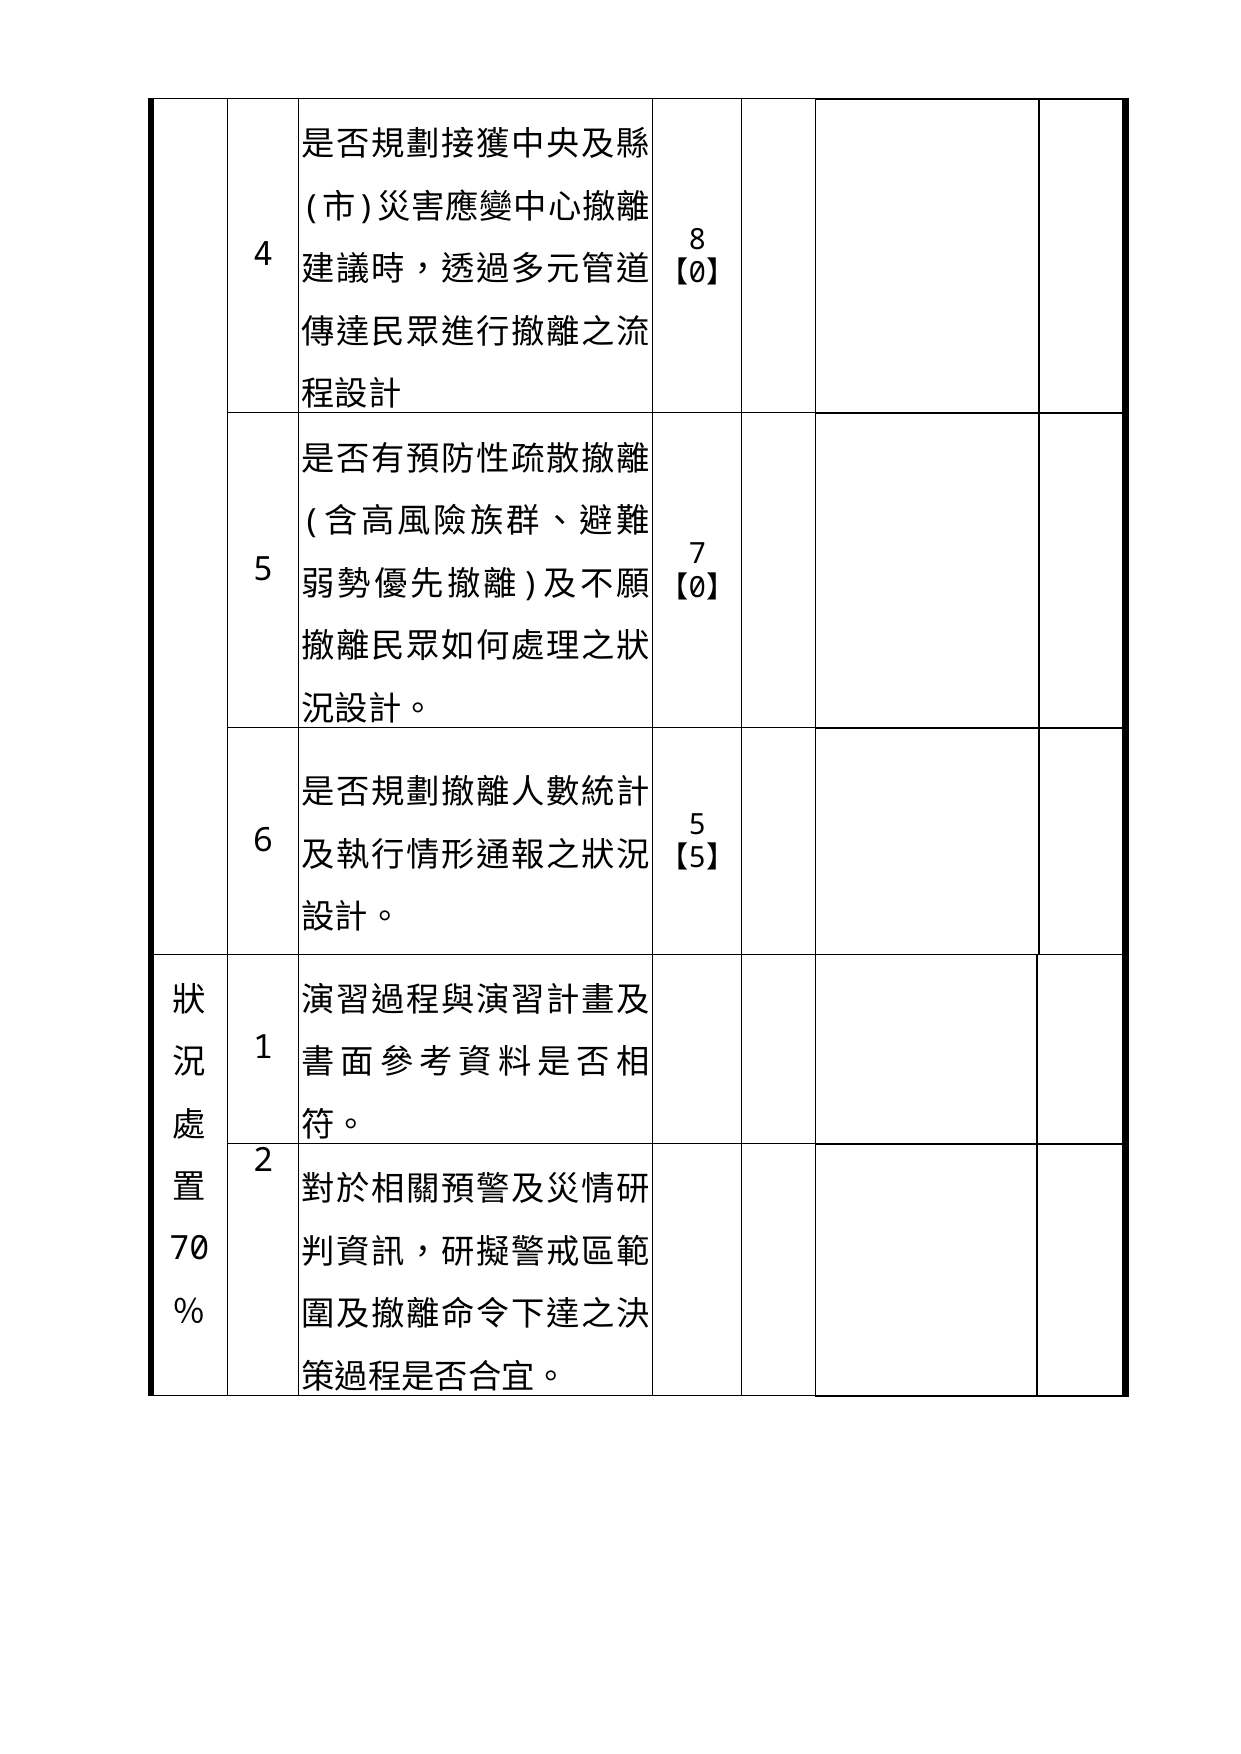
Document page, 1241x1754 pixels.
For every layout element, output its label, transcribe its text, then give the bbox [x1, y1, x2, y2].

table_cell [653, 955, 741, 1142]
table_cell 8 【0】 [653, 99, 741, 412]
table_cell [816, 729, 1038, 954]
table_cell 6 [228, 728, 298, 954]
table_cell [742, 99, 815, 412]
table_cell [742, 955, 815, 1142]
table_cell [1040, 414, 1122, 727]
table_cell [1038, 955, 1122, 1142]
table_cell [742, 1144, 815, 1394]
table_cell 演習過程與演習計畫及書面參考資料是否相符。 [299, 955, 652, 1142]
table_cell 5 【5】 [653, 728, 741, 954]
table_cell [742, 413, 815, 727]
table_cell [154, 99, 227, 954]
table_cell [1040, 100, 1122, 412]
table_cell 對於相關預警及災情研判資訊，研擬警戒區範圍及撤離命令下達之決策過程是否合宜。 [299, 1144, 652, 1394]
table_cell 是否規劃撤離人數統計及執行情形通報之狀況設計。 [299, 728, 652, 954]
table_cell [742, 728, 815, 954]
table_cell [653, 1144, 741, 1394]
table_cell 是否規劃接獲中央及縣(市)災害應變中心撤離建議時，透過多元管道傳達民眾進行撤離之流程設計 [299, 99, 652, 412]
table_cell 1 [228, 955, 298, 1142]
table_cell [1038, 1145, 1122, 1394]
table_cell 7 【0】 [653, 413, 741, 727]
table_cell [816, 100, 1038, 412]
table_cell [816, 955, 1036, 1142]
table_cell 是否有預防性疏散撤離(含高風險族群、避難弱勢優先撤離)及不願撤離民眾如何處理之狀況設計。 [299, 413, 652, 727]
table_cell 4 [228, 99, 298, 412]
table_cell 2 [228, 1144, 298, 1394]
table_cell 5 [228, 413, 298, 727]
table_cell [816, 414, 1038, 727]
table_cell [1040, 729, 1122, 954]
table_cell [816, 1145, 1036, 1394]
table_cell 狀況 處置 70％ [154, 955, 227, 1394]
